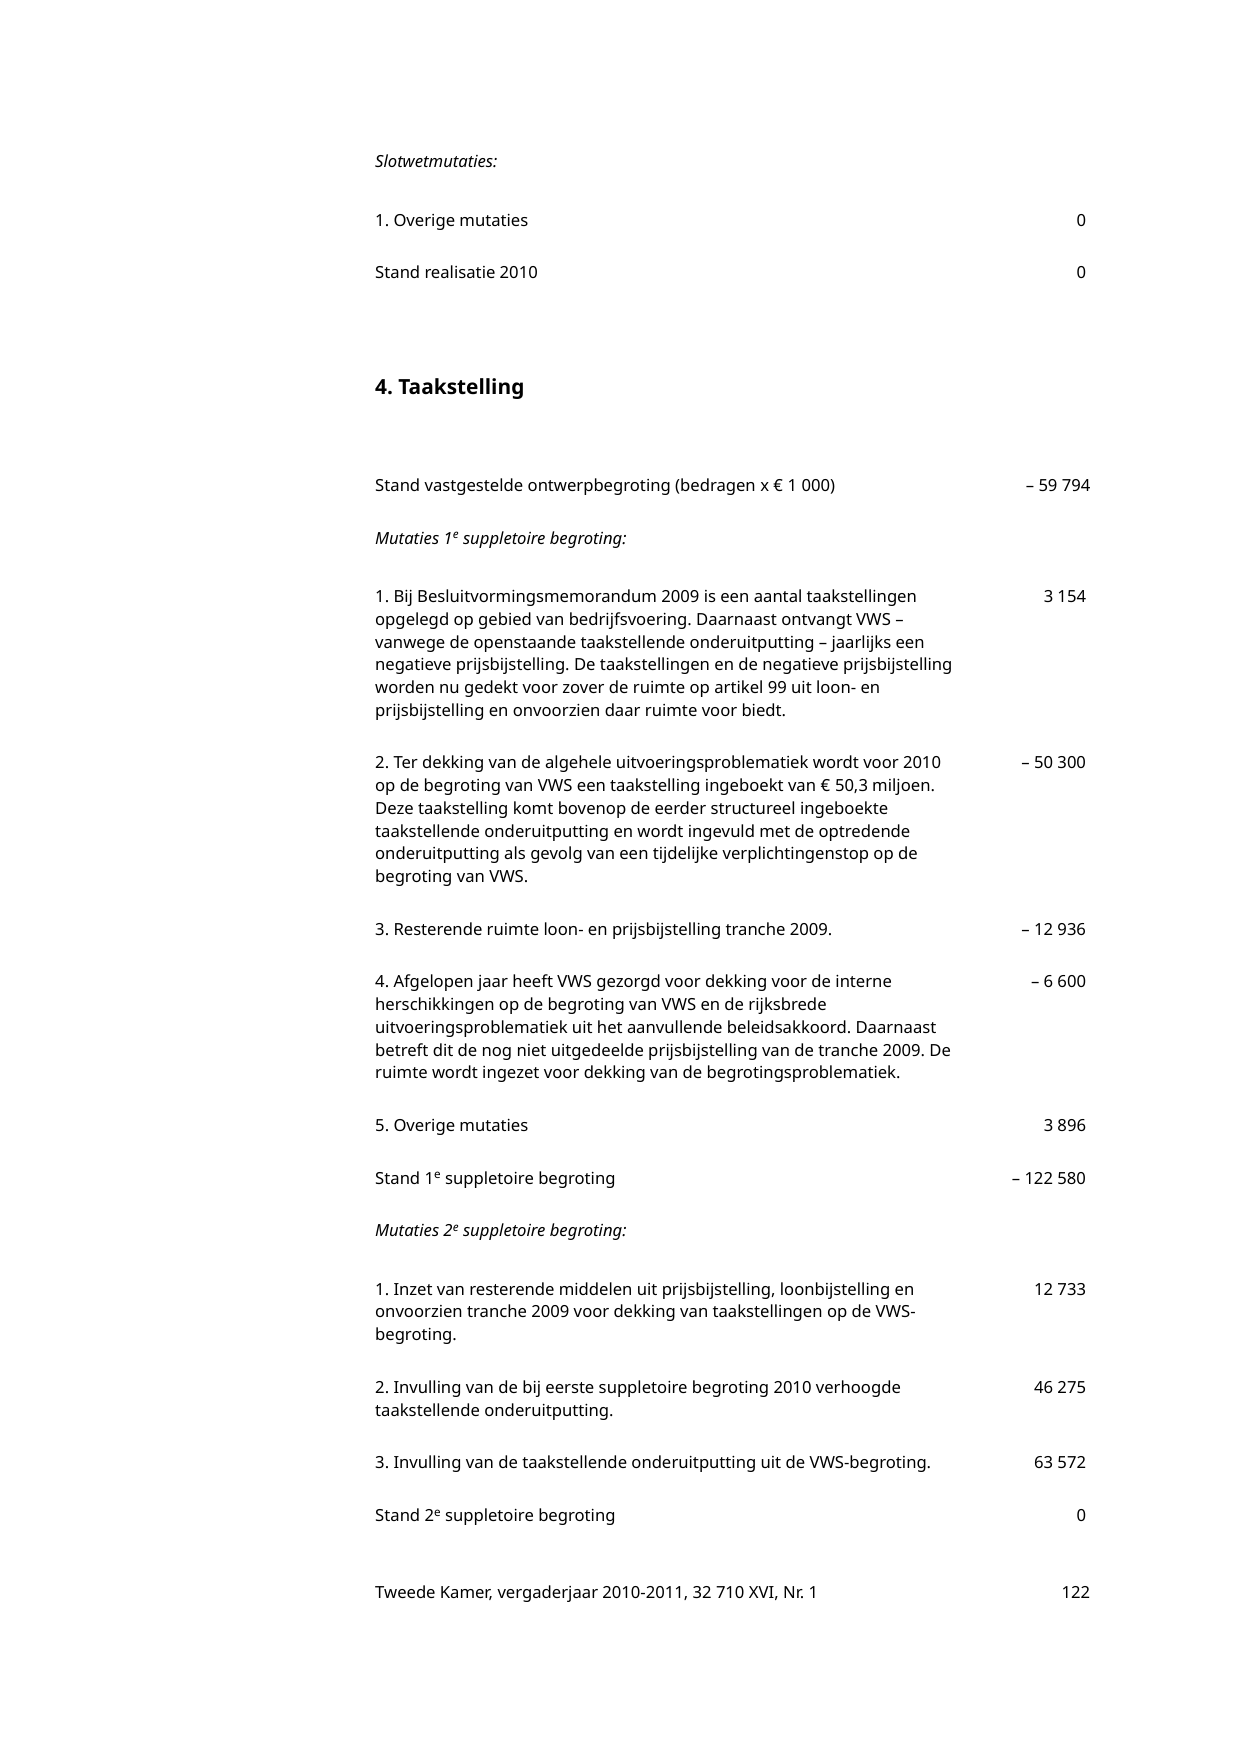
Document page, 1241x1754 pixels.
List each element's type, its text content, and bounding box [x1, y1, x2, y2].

table_cell 1. Overige mutaties [375, 209, 961, 261]
table_cell 0 [961, 261, 1090, 314]
table_cell 2. Invulling van de bij eerste suppletoire begroting 2010 verhoogde taakstellende onderuitputting. [375, 1376, 961, 1451]
table_cell 3 154 [961, 585, 1090, 751]
table_cell 63 572 [961, 1451, 1090, 1504]
table_cell [961, 150, 1090, 208]
table_cell – 12 936 [961, 917, 1090, 970]
table_cell 2. Ter dekking van de algehele uitvoeringsproblematiek wordt voor 2010 op de begroting van VWS een taakstelling ingeboekt van € 50,3 miljoen. Deze taakstelling komt bovenop de eerder structureel ingeboekte taakstellende onderuitputting en wordt ingevuld met de optredende onderuitputting als gevolg van een tijdelijke verplichtingenstop op de begroting van VWS. [375, 751, 961, 917]
table_cell 0 [961, 1504, 1090, 1526]
table_cell 1. Inzet van resterende middelen uit prijsbijstelling, loonbijstelling en onvoorzien tranche 2009 voor dekking van taakstellingen op de VWS-begroting. [375, 1278, 961, 1376]
table_header Stand vastgestelde ontwerpbegroting (bedragen x € 1 000) [375, 474, 961, 526]
table_cell Stand 2e suppletoire begroting [375, 1504, 961, 1526]
table_cell 4. Afgelopen jaar heeft VWS gezorgd voor dekking voor de interne herschikkingen op de begroting van VWS en de rijksbrede uitvoeringsproblematiek uit het aanvullende beleidsakkoord. Daarnaast betreft dit de nog niet uitgedeelde prijsbijstelling van de tranche 2009. De ruimte wordt ingezet voor dekking van de begrotingsproblematiek. [375, 970, 961, 1113]
table_cell Stand realisatie 2010 [375, 261, 961, 314]
text 4. Taakstelling [375, 372, 1090, 401]
table_cell Mutaties 2e suppletoire begroting: [375, 1219, 961, 1277]
table_cell – 50 300 [961, 751, 1090, 917]
table_cell 46 275 [961, 1376, 1090, 1451]
table_cell [961, 1219, 1090, 1277]
table_header – 59 794 [961, 474, 1090, 526]
table_cell 12 733 [961, 1278, 1090, 1376]
table_cell 3 896 [961, 1114, 1090, 1166]
table_cell Stand 1e suppletoire begroting [375, 1166, 961, 1219]
table_cell [961, 526, 1090, 585]
table_cell 3. Resterende ruimte loon- en prijsbijstelling tranche 2009. [375, 917, 961, 970]
table_cell – 6 600 [961, 970, 1090, 1113]
table_cell 5. Overige mutaties [375, 1114, 961, 1166]
table_cell 3. Invulling van de taakstellende onderuitputting uit de VWS-begroting. [375, 1451, 961, 1504]
table_cell Mutaties 1e suppletoire begroting: [375, 526, 961, 585]
table_cell 0 [961, 209, 1090, 261]
table_cell Slotwetmutaties: [375, 150, 961, 208]
table_cell 1. Bij Besluitvormingsmemorandum 2009 is een aantal taakstellingen opgelegd op gebied van bedrijfsvoering. Daarnaast ontvangt VWS – vanwege de openstaande taakstellende onderuitputting – jaarlijks een negatieve prijsbijstelling. De taakstellingen en de negatieve prijsbijstelling worden nu gedekt voor zover de ruimte op artikel 99 uit loon- en prijsbijstelling en onvoorzien daar ruimte voor biedt. [375, 585, 961, 751]
table_cell – 122 580 [961, 1166, 1090, 1219]
